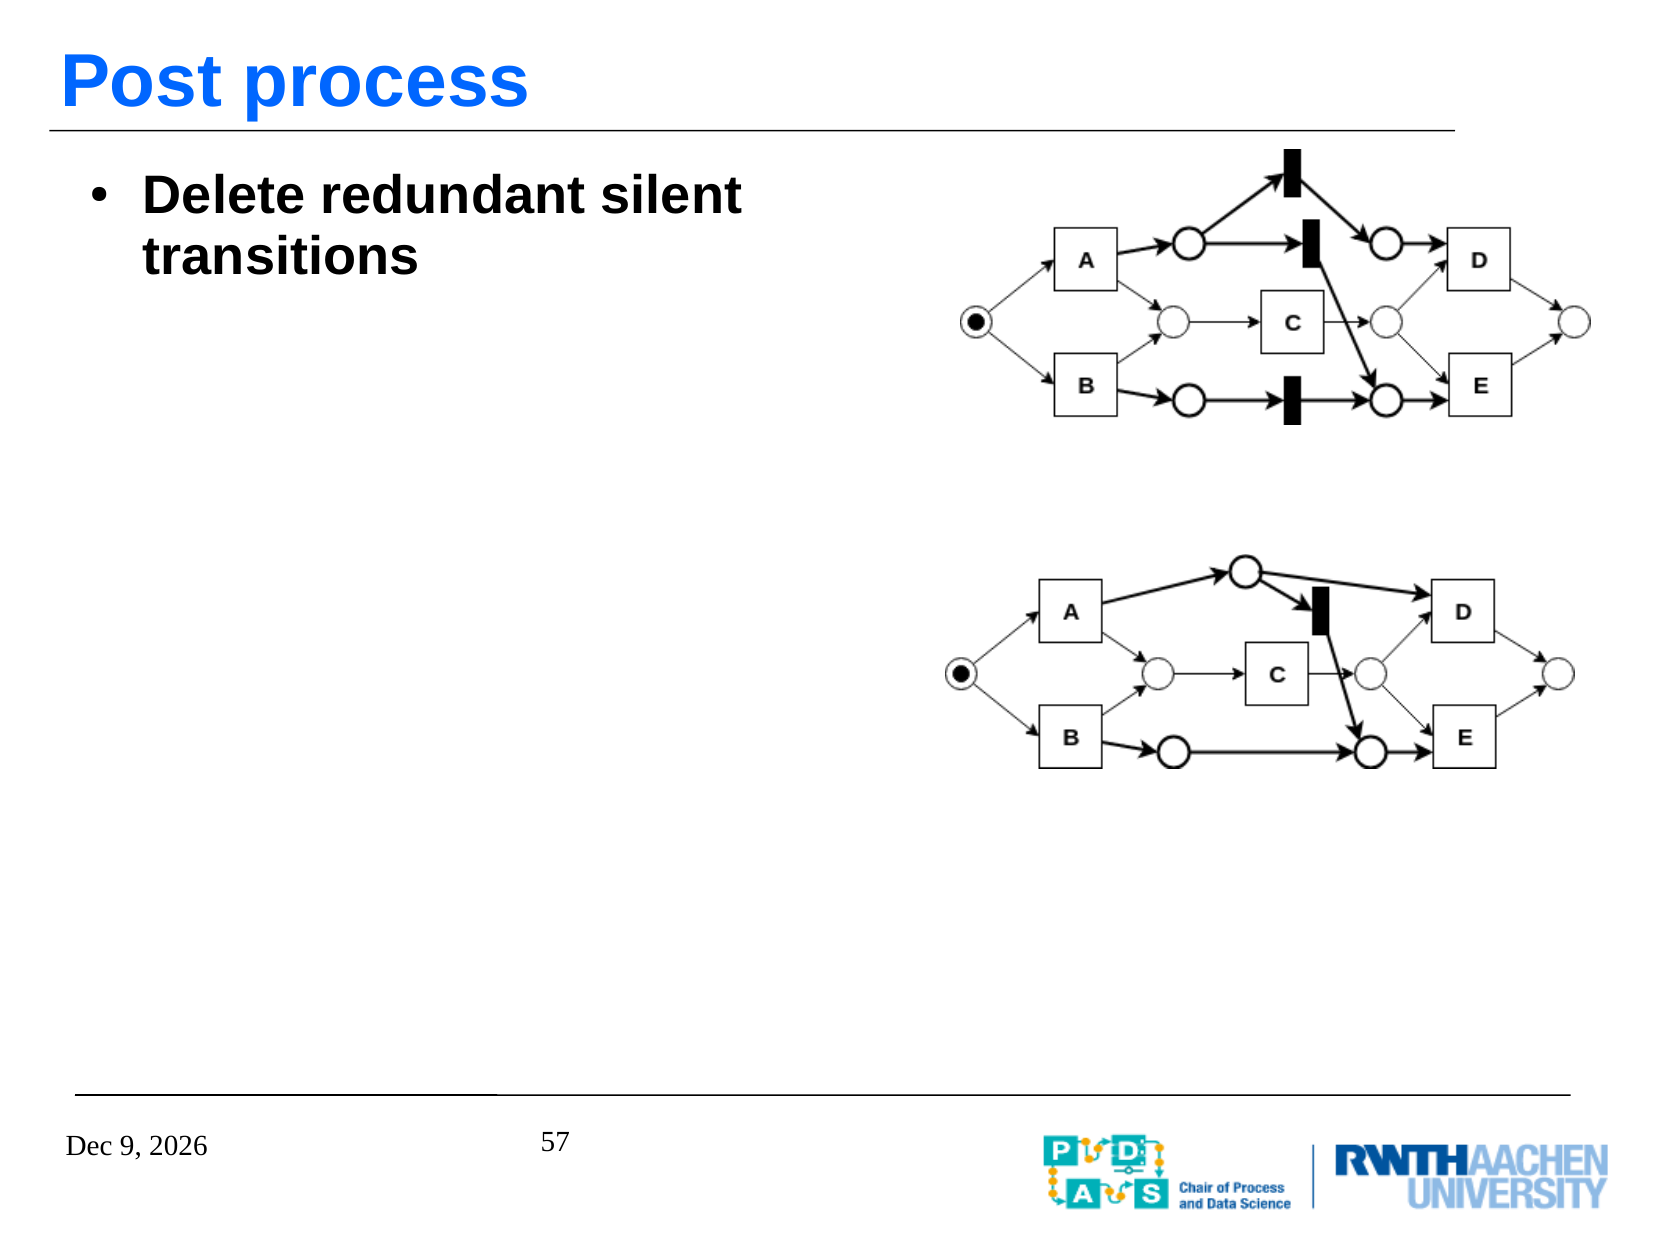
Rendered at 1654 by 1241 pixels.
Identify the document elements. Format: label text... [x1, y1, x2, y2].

title Post process [60, 30, 1549, 131]
picture [945, 554, 1575, 770]
list Delete redundant silent transitions [71, 165, 1006, 1021]
picture [960, 149, 1591, 425]
picture [1005, 1090, 1647, 1241]
